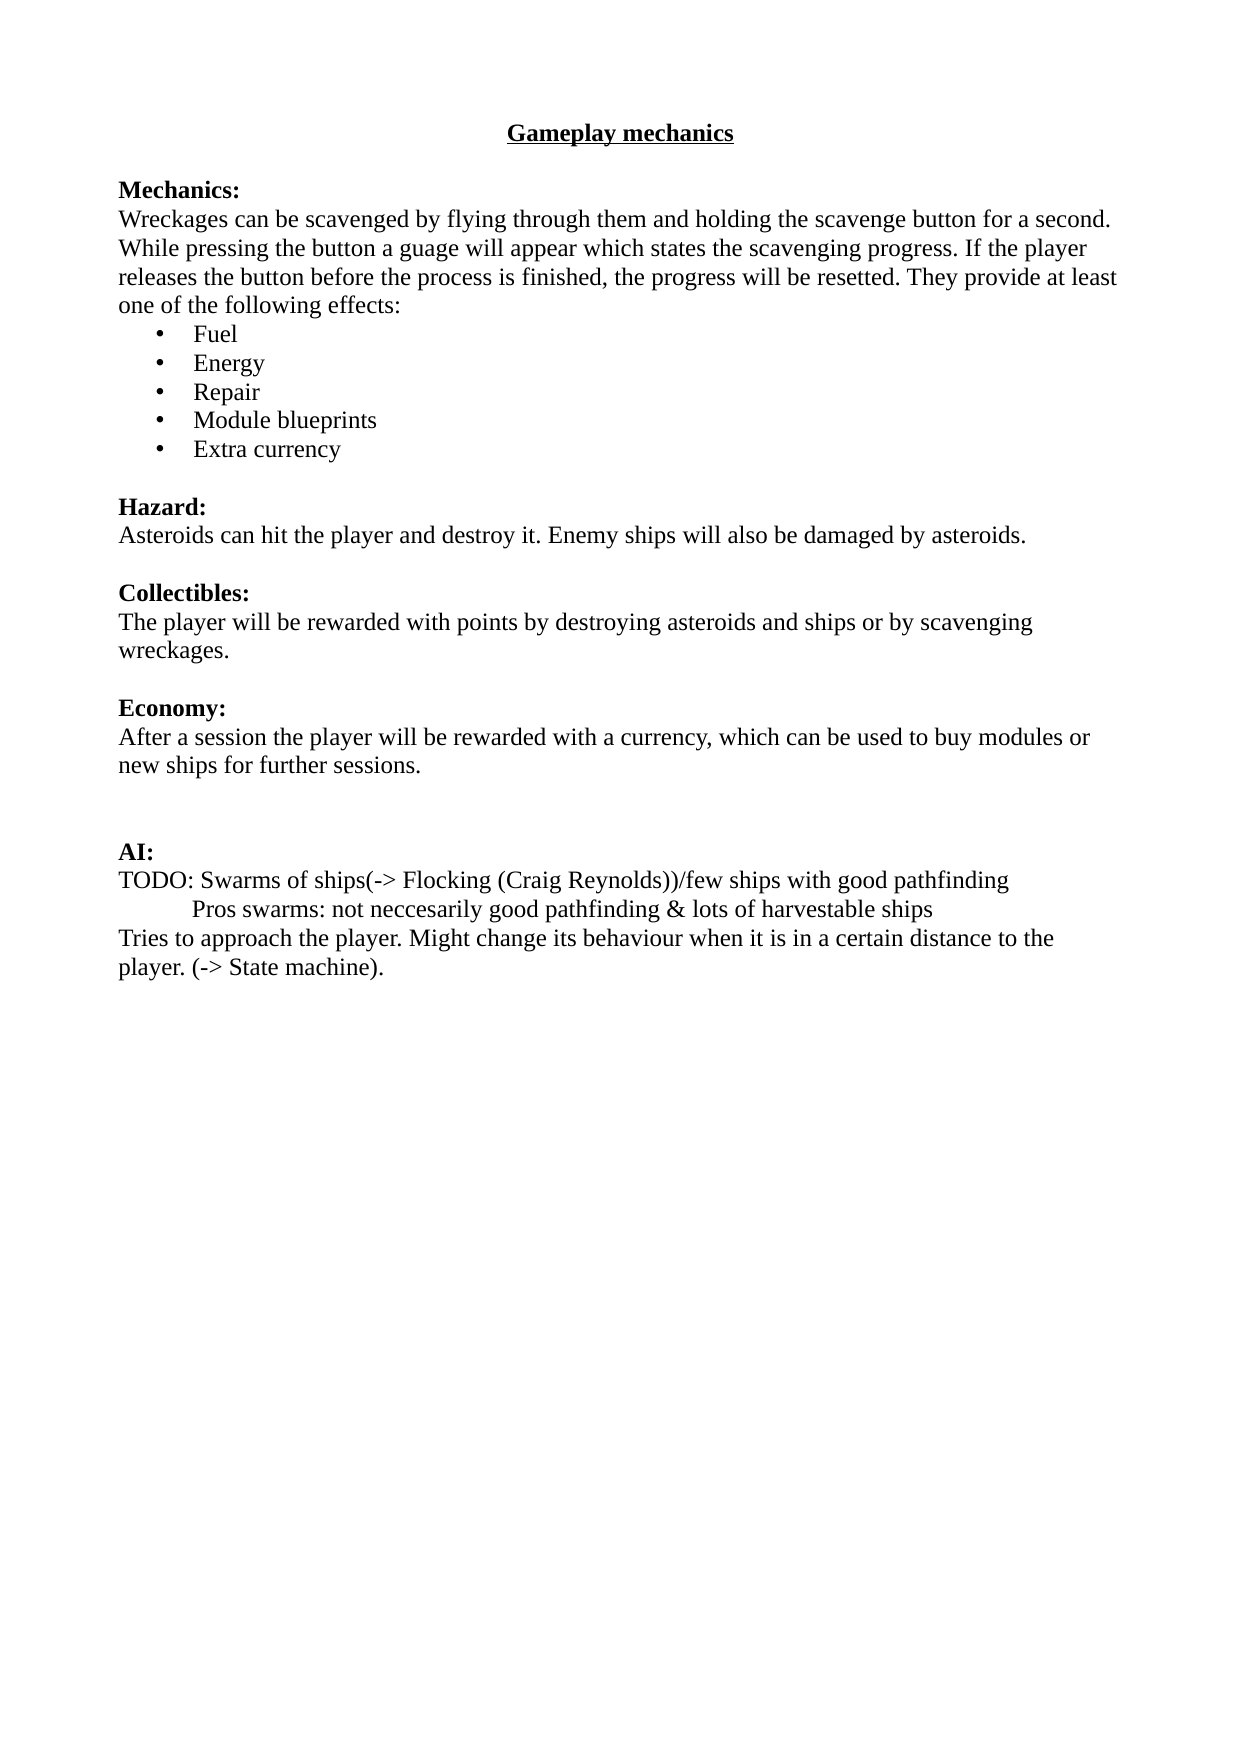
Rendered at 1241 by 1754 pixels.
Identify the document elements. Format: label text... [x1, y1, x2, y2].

text Mechanics: [118, 176, 1122, 204]
list Extra currency [156, 434, 1122, 463]
text Tries to approach the player. Might change its behaviour when it is in a certain distance to the player. (-> State machine). [118, 923, 1122, 981]
text Pros swarms: not neccesarily good pathfinding & lots of harvestable ships [118, 894, 1122, 923]
list Fuel [156, 319, 1122, 348]
text Hazard: [118, 492, 1122, 521]
text Collectibles: [118, 578, 1122, 607]
text Wreckages can be scavenged by flying through them and holding the scavenge button for a second. While pressing the button a guage will appear which states the scavenging progress. If the player releases the button before the process is finished, the progress will be resetted. They provide at least one of the following effects: [118, 204, 1122, 319]
text The player will be rewarded with points by destroying asteroids and ships or by scavenging wreckages. [118, 607, 1122, 664]
text Gameplay mechanics [118, 118, 1122, 147]
text After a session the player will be rewarded with a currency, which can be used to buy modules or new ships for further sessions. [118, 722, 1122, 779]
text AI: [118, 837, 1122, 866]
list Energy [156, 348, 1122, 377]
list Module blueprints [156, 406, 1122, 434]
text TODO: Swarms of ships(-> Flocking (Craig Reynolds))/few ships with good pathfinding [118, 866, 1122, 894]
text Asteroids can hit the player and destroy it. Enemy ships will also be damaged by asteroids. [118, 521, 1122, 549]
text Economy: [118, 693, 1122, 722]
list Repair [156, 377, 1122, 406]
